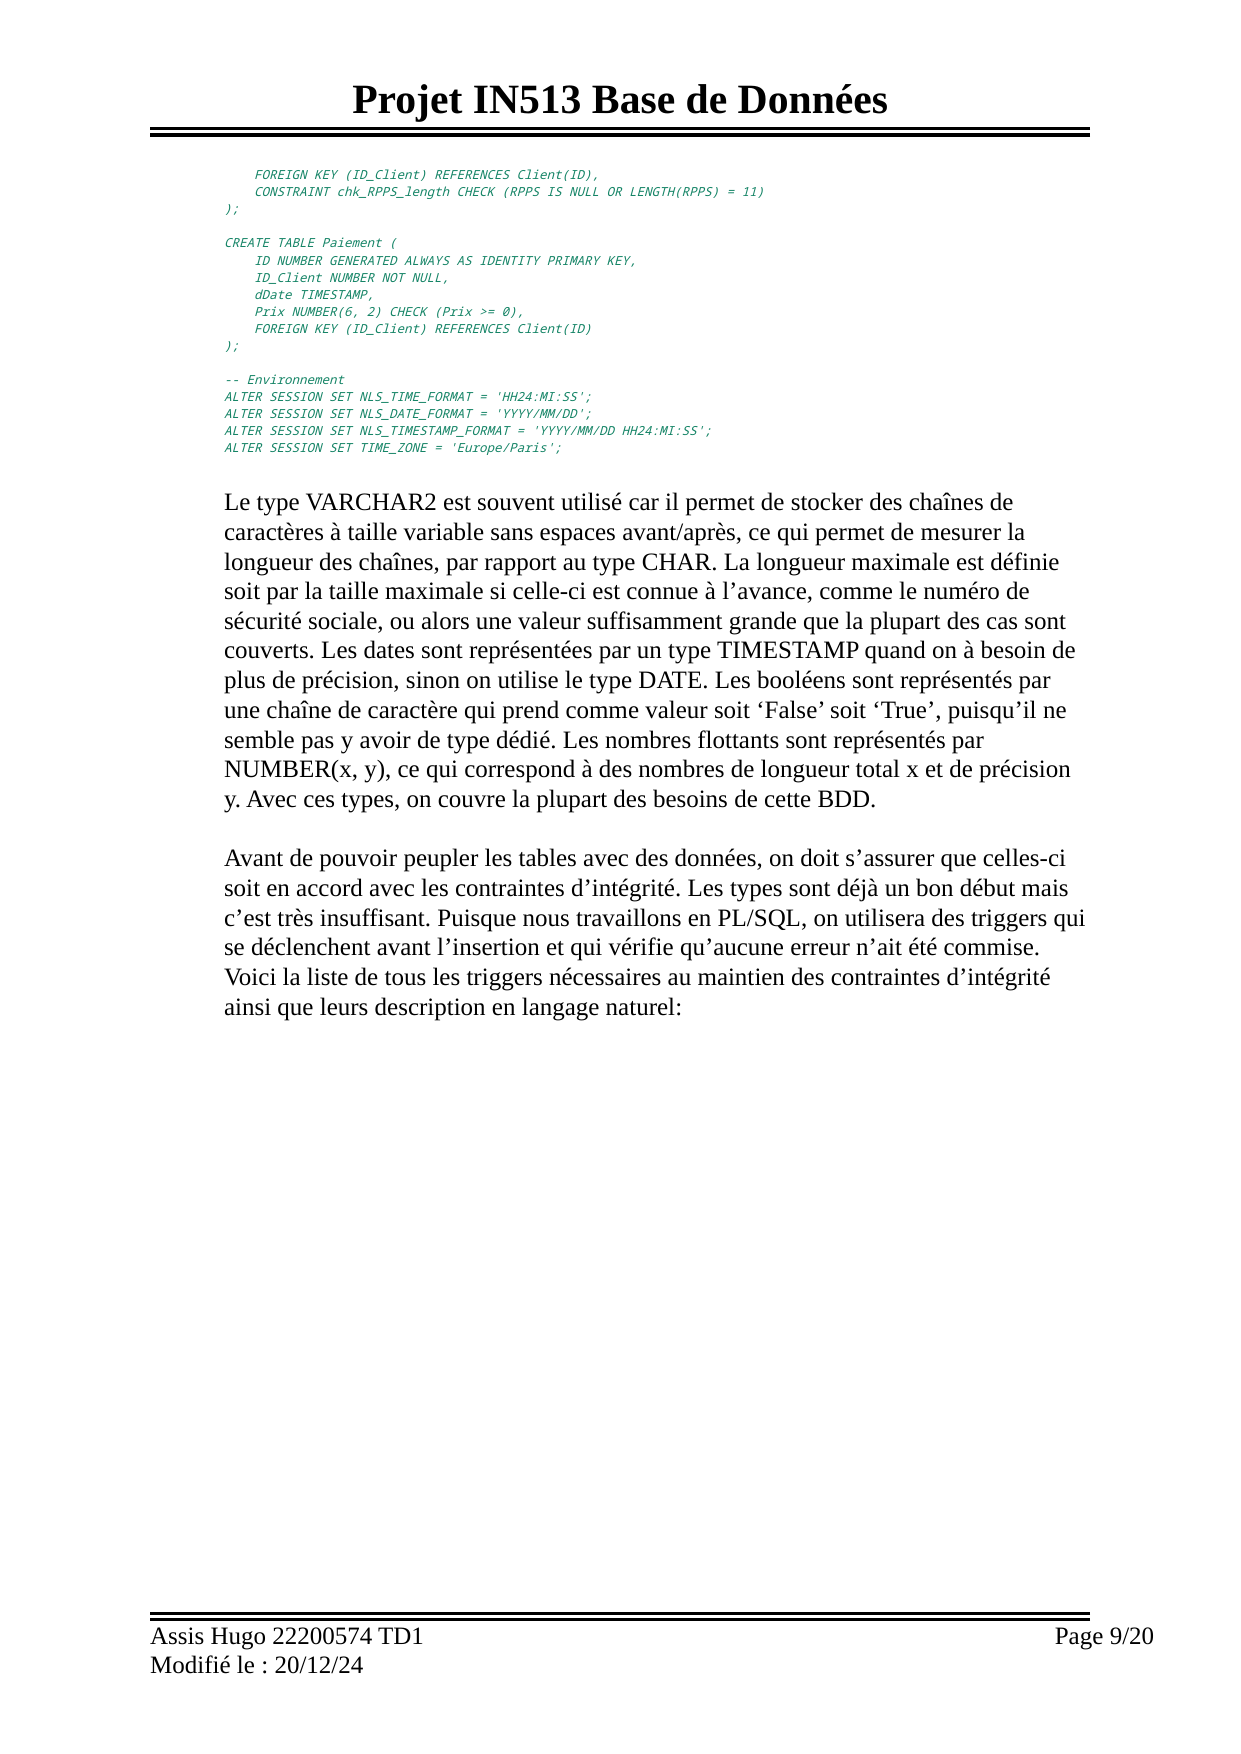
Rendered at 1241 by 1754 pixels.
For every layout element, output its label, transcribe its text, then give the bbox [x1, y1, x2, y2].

text FOREIGN KEY (ID_Client) REFERENCES Client(ID), [224, 166, 1090, 183]
text ALTER SESSION SET NLS_TIMESTAMP_FORMAT = 'YYYY/MM/DD HH24:MI:SS'; [224, 422, 1090, 439]
text ); [224, 337, 1090, 354]
text CONSTRAINT chk_RPPS_length CHECK (RPPS IS NULL OR LENGTH(RPPS) = 11) [224, 183, 1090, 200]
text dDate TIMESTAMP, [224, 286, 1090, 303]
text ALTER SESSION SET NLS_DATE_FORMAT = 'YYYY/MM/DD'; [224, 405, 1090, 422]
text Prix NUMBER(6, 2) CHECK (Prix >= 0), [224, 303, 1090, 320]
text Le type VARCHAR2 est souvent utilisé car il permet de stocker des chaînes de caractères à taille variable sans espaces avant/après, ce qui permet de mesurer la longueur des chaînes, par rapport au type CHAR. La longueur maximale est définie soit par la taille maximale si celle-ci est connue à l’avance, comme le numéro de sécurité sociale, ou alors une valeur suffisamment grande que la plupart des cas sont couverts. Les dates sont représentées par un type TIMESTAMP quand on à besoin de plus de précision, sinon on utilise le type DATE. Les booléens sont représentés par une chaîne de caractère qui prend comme valeur soit ‘False’ soit ‘True’, puisqu’il ne semble pas y avoir de type dédié. Les nombres flottants sont représentés par NUMBER(x, y), ce qui correspond à des nombres de longueur total x et de précision y. Avec ces types, on couvre la plupart des besoins de cette BDD. [224, 486, 1090, 813]
text ALTER SESSION SET NLS_TIME_FORMAT = 'HH24:MI:SS'; [224, 388, 1090, 405]
text -- Environnement [224, 371, 1090, 388]
text ); [224, 200, 1090, 217]
text CREATE TABLE Paiement ( [224, 234, 1090, 252]
text ID_Client NUMBER NOT NULL, [224, 269, 1090, 286]
text ALTER SESSION SET TIME_ZONE = 'Europe/Paris'; [224, 439, 1090, 457]
text ID NUMBER GENERATED ALWAYS AS IDENTITY PRIMARY KEY, [224, 252, 1090, 269]
text FOREIGN KEY (ID_Client) REFERENCES Client(ID) [224, 320, 1090, 337]
text Avant de pouvoir peupler les tables avec des données, on doit s’assurer que celles-ci soit en accord avec les contraintes d’intégrité. Les types sont déjà un bon début mais c’est très insuffisant. Puisque nous travaillons en PL/SQL, on utilisera des triggers qui se déclenchent avant l’insertion et qui vérifie qu’aucune erreur n’ait été commise. Voici la liste de tous les triggers nécessaires au maintien des contraintes d’intégrité ainsi que leurs description en langage naturel: [224, 842, 1090, 1021]
